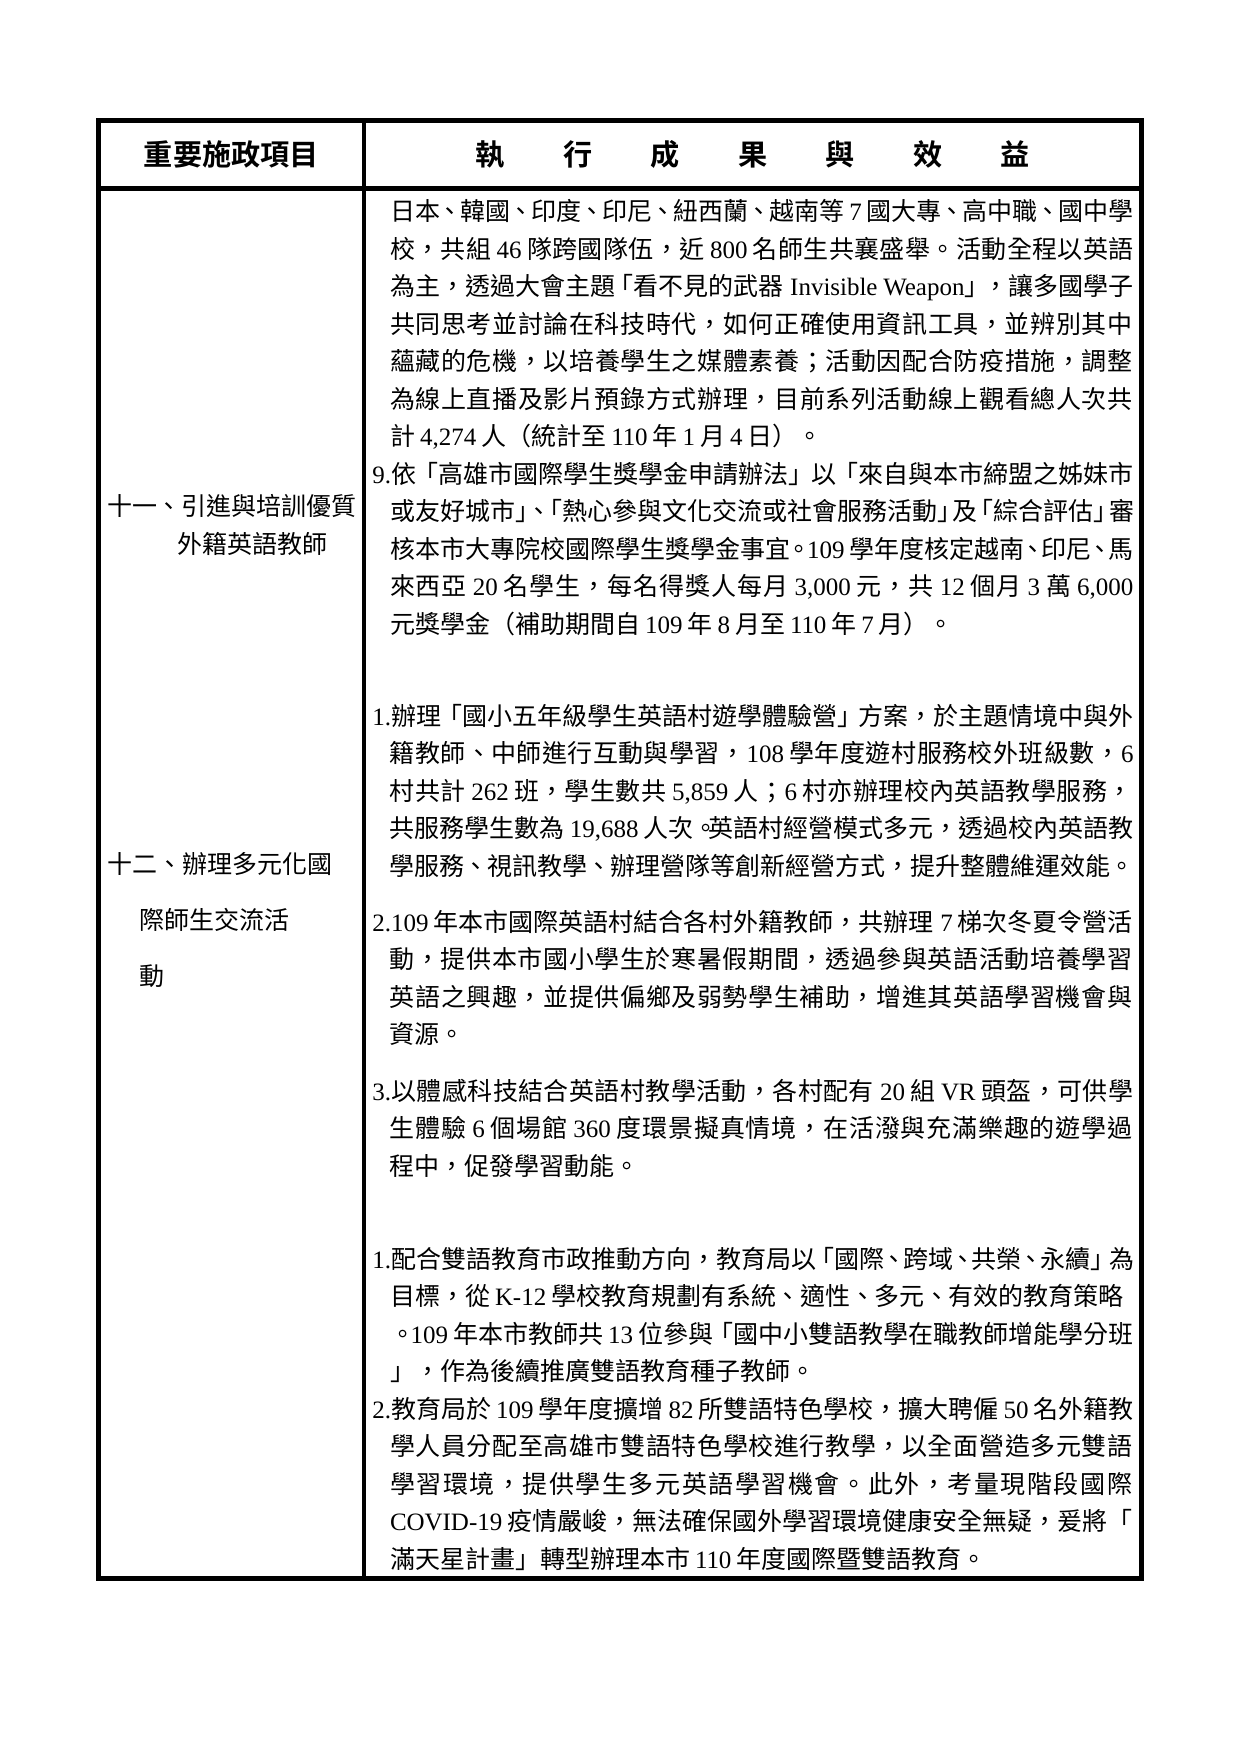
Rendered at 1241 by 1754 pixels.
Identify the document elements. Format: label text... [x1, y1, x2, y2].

table_header 執 行 成 果 與 效 益 [366, 123, 1139, 186]
table_cell 十一、引進與培訓優質外籍英語教師 十二、辦理多元化國 際師生交流活 動 [101, 191, 362, 1576]
table_header 重要施政項目 [101, 123, 362, 186]
